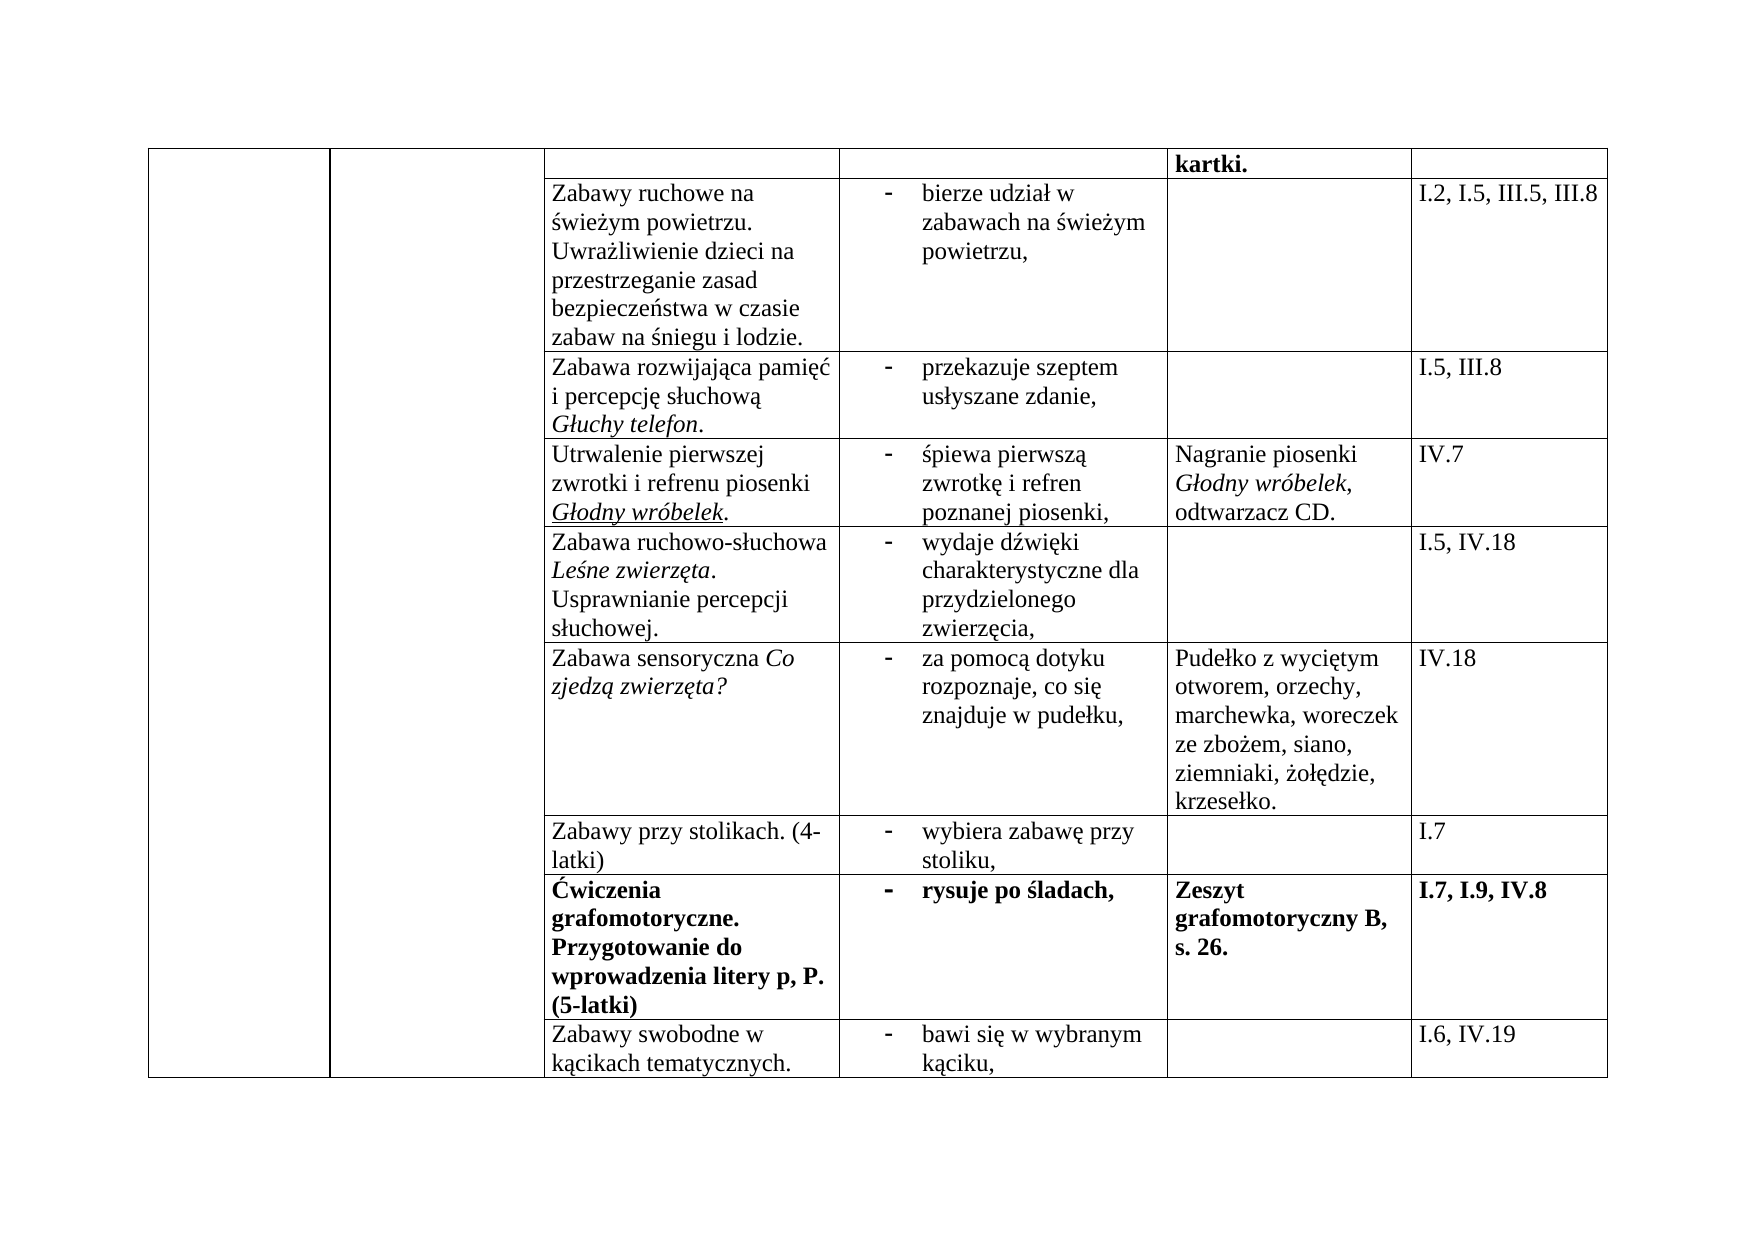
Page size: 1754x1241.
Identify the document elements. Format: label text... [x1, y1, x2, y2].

table_cell I.7, I.9, IV.8 [1412, 875, 1607, 1018]
table_cell IV.7 [1412, 439, 1607, 526]
table_cell Zabawa rozwijająca pamięć i percepcję słuchową Głuchy telefon. [545, 352, 839, 438]
table_cell Zabawy przy stolikach. (4-latki) [545, 816, 839, 874]
table_cell I.5, III.8 [1412, 352, 1607, 438]
table_cell I.7 [1412, 816, 1607, 874]
table_cell [840, 149, 1167, 177]
table_cell I.6, IV.19 [1412, 1020, 1607, 1077]
table_cell [1168, 816, 1411, 874]
table_cell [1168, 352, 1411, 438]
table_cell bawi się w wybranym kąciku, [840, 1020, 1167, 1077]
table_cell [1168, 179, 1411, 351]
table_cell wydaje dźwięki charakterystyczne dla przydzielonego zwierzęcia, [840, 527, 1167, 642]
table_cell rysuje po śladach, [840, 875, 1167, 1018]
table_cell [1168, 527, 1411, 642]
table_cell Utrwalenie pierwszej zwrotki i refrenu piosenki Głodny wróbelek. [545, 439, 839, 526]
table_cell Nagranie piosenki Głodny wróbelek, odtwarzacz CD. [1168, 439, 1411, 526]
table_cell Zeszyt grafomotoryczny B, s. 26. [1168, 875, 1411, 1018]
table_cell I.2, I.5, III.5, III.8 [1412, 179, 1607, 351]
table_cell wybiera zabawę przy stoliku, [840, 816, 1167, 874]
table_cell Zabawy swobodne w kącikach tematycznych. [545, 1020, 839, 1077]
table_cell Zabawa sensoryczna Co zjedzą zwierzęta? [545, 643, 839, 815]
table_cell za pomocą dotyku rozpoznaje, co się znajduje w pudełku, [840, 643, 1167, 815]
table_cell [545, 149, 839, 177]
table_cell Zabawa ruchowo-słuchowa Leśne zwierzęta. Usprawnianie percepcji słuchowej. [545, 527, 839, 642]
table_cell śpiewa pierwszą zwrotkę i refren poznanej piosenki, [840, 439, 1167, 526]
table_cell przekazuje szeptem usłyszane zdanie, [840, 352, 1167, 438]
table_cell bierze udział w zabawach na świeżym powietrzu, [840, 179, 1167, 351]
table_cell IV.18 [1412, 643, 1607, 815]
table_cell I.5, IV.18 [1412, 527, 1607, 642]
table_cell kartki. [1168, 149, 1411, 177]
table_cell [1168, 1020, 1411, 1077]
table_cell Zabawy ruchowe na świeżym powietrzu. Uwrażliwienie dzieci na przestrzeganie zasad bezpieczeństwa w czasie zabaw na śniegu i lodzie. [545, 179, 839, 351]
table_cell Pudełko z wyciętym otworem, orzechy, marchewka, woreczek ze zbożem, siano, ziemniaki, żołędzie, krzesełko. [1168, 643, 1411, 815]
table_cell [1412, 149, 1607, 177]
table_cell Ćwiczenia grafomotoryczne. Przygotowanie do wprowadzenia litery p, P. (5-latki) [545, 875, 839, 1018]
